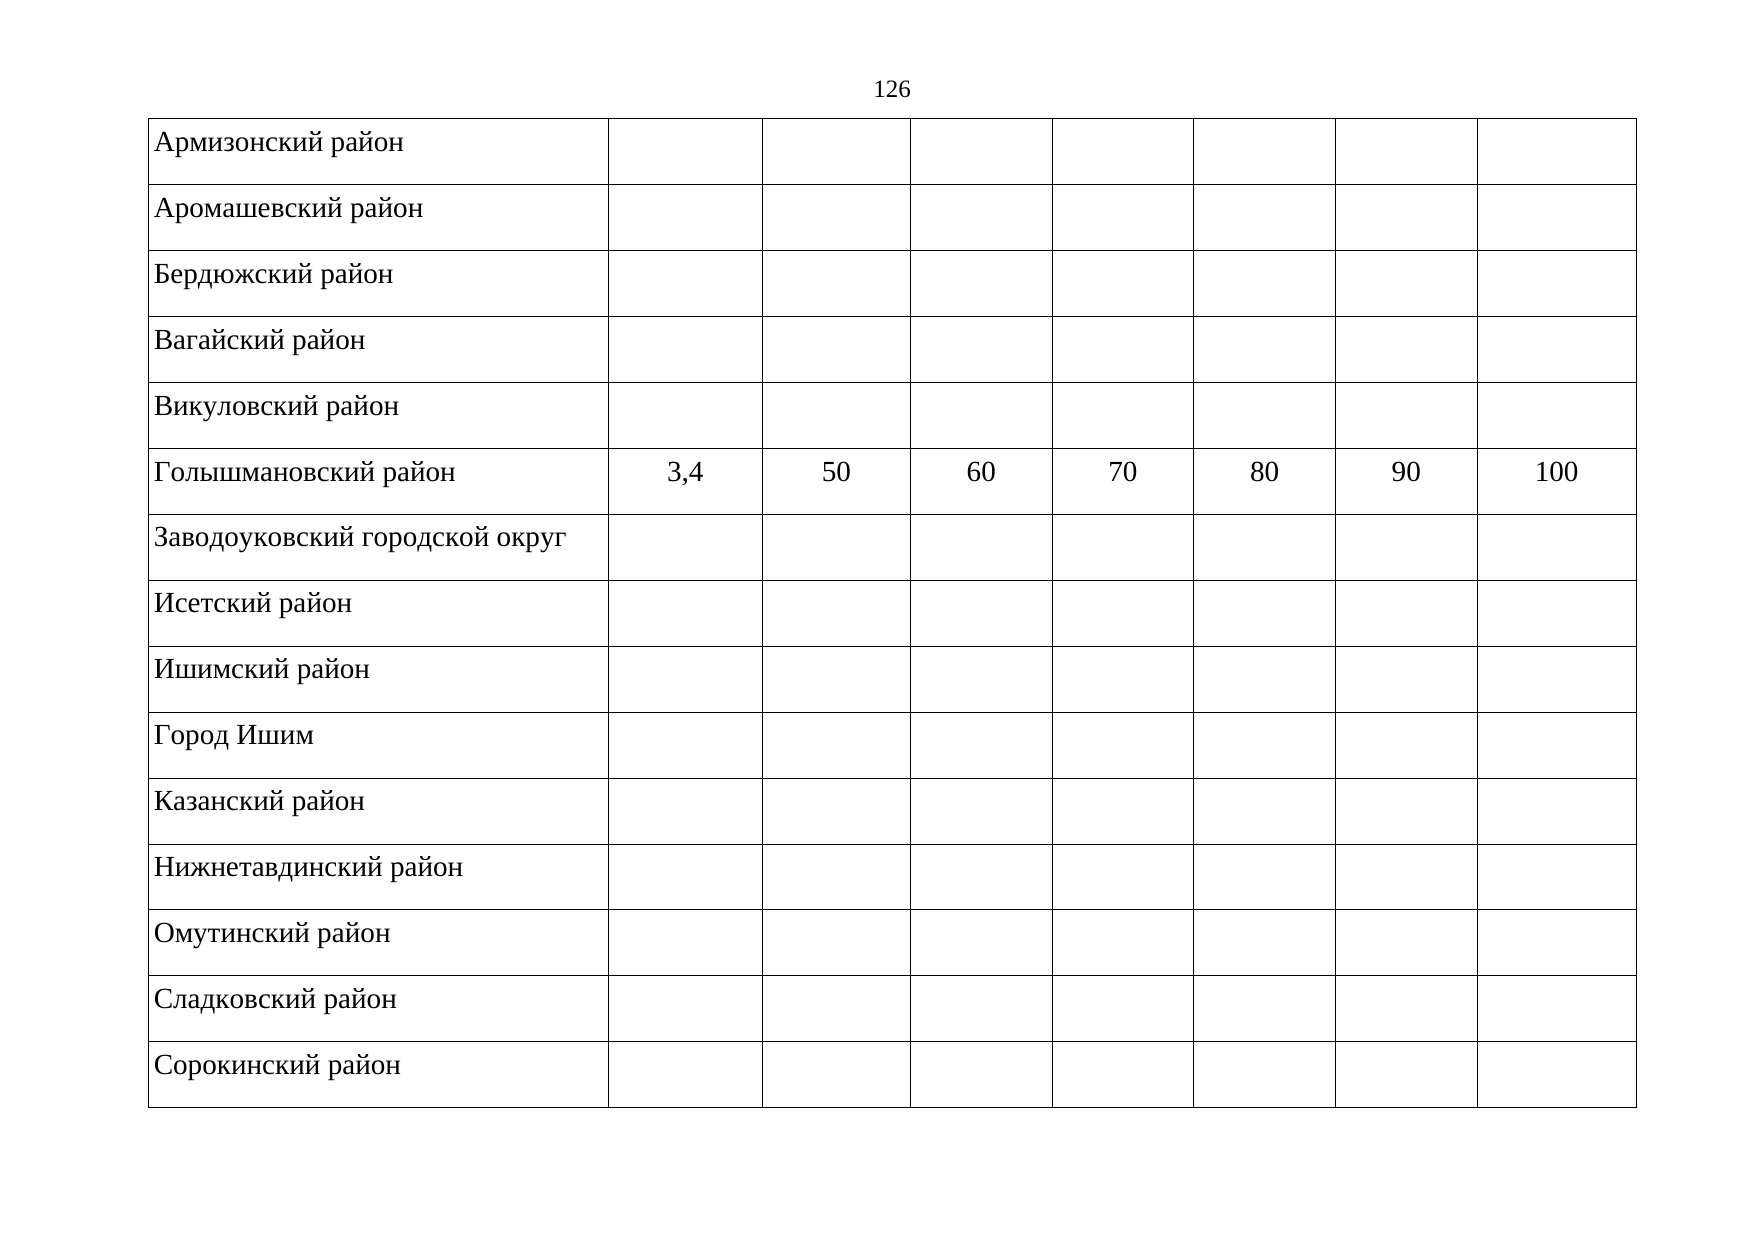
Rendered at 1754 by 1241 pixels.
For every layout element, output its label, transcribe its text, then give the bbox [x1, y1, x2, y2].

table_cell [609, 119, 762, 184]
table_cell [609, 713, 762, 777]
table_cell [1478, 119, 1636, 184]
table_cell [911, 317, 1052, 382]
table_cell [911, 515, 1052, 580]
table_cell [911, 1042, 1052, 1107]
table_cell [911, 647, 1052, 712]
table_cell Сорокинский район [149, 1042, 608, 1107]
table_cell [763, 713, 910, 777]
table_cell [609, 845, 762, 909]
table_cell [1336, 317, 1477, 382]
table_cell [763, 119, 910, 184]
table_cell 50 [763, 449, 910, 514]
table_cell [763, 976, 910, 1041]
table_cell [911, 251, 1052, 316]
table_cell [1478, 910, 1636, 975]
table_cell [763, 185, 910, 250]
table_cell Омутинский район [149, 910, 608, 975]
table_cell 100 [1478, 449, 1636, 514]
table_cell [1053, 317, 1193, 382]
table_cell [911, 910, 1052, 975]
table_cell [763, 581, 910, 646]
table_cell Бердюжский район [149, 251, 608, 316]
table_cell Казанский район [149, 779, 608, 843]
table_cell [1478, 713, 1636, 777]
table_cell [1053, 581, 1193, 646]
table_cell [911, 581, 1052, 646]
table_cell [911, 383, 1052, 448]
table_cell 90 [1336, 449, 1477, 514]
table_cell [609, 317, 762, 382]
table_cell [1336, 910, 1477, 975]
table_cell [1194, 845, 1335, 909]
table_cell [1194, 383, 1335, 448]
table_cell [763, 515, 910, 580]
table_cell [1194, 581, 1335, 646]
table_cell Вагайский район [149, 317, 608, 382]
table_cell [1053, 779, 1193, 843]
table_cell [1478, 976, 1636, 1041]
table_cell [1053, 185, 1193, 250]
table_cell [609, 581, 762, 646]
table_cell Нижнетавдинский район [149, 845, 608, 909]
table_cell [1053, 713, 1193, 777]
table_cell Голышмановский район [149, 449, 608, 514]
table_cell [1053, 383, 1193, 448]
table_cell [1053, 515, 1193, 580]
table_cell [1478, 185, 1636, 250]
table_cell [1053, 1042, 1193, 1107]
table_cell [1336, 1042, 1477, 1107]
table_cell [1194, 910, 1335, 975]
table_cell [609, 779, 762, 843]
table_cell [1478, 251, 1636, 316]
table_cell 3,4 [609, 449, 762, 514]
table_cell [1336, 251, 1477, 316]
table_cell [1478, 581, 1636, 646]
table_cell [609, 185, 762, 250]
table_cell [1478, 383, 1636, 448]
table_cell [1194, 1042, 1335, 1107]
table_cell [911, 119, 1052, 184]
table_cell [911, 185, 1052, 250]
table_cell Ишимский район [149, 647, 608, 712]
table_cell [1336, 647, 1477, 712]
table_cell [1053, 910, 1193, 975]
table_cell [609, 647, 762, 712]
table_cell [1194, 251, 1335, 316]
table_cell [1053, 845, 1193, 909]
table_cell [763, 317, 910, 382]
table_cell [1053, 976, 1193, 1041]
table_cell [1194, 976, 1335, 1041]
table_cell [609, 910, 762, 975]
table_cell [1194, 647, 1335, 712]
table_cell [763, 647, 910, 712]
table_cell [911, 779, 1052, 843]
table_cell [911, 976, 1052, 1041]
table_cell 70 [1053, 449, 1193, 514]
table_cell [1194, 515, 1335, 580]
table_cell [1194, 713, 1335, 777]
table_cell Викуловский район [149, 383, 608, 448]
table_cell [1336, 383, 1477, 448]
table_cell [609, 383, 762, 448]
table_cell 80 [1194, 449, 1335, 514]
table_cell [609, 1042, 762, 1107]
table_cell [1053, 647, 1193, 712]
table_cell [763, 1042, 910, 1107]
table_cell [1336, 779, 1477, 843]
table_cell [1336, 713, 1477, 777]
table_cell [1053, 251, 1193, 316]
table_cell Аромашевский район [149, 185, 608, 250]
table_cell [1053, 119, 1193, 184]
table_cell Город Ишим [149, 713, 608, 777]
table_cell [1336, 976, 1477, 1041]
table_cell [609, 515, 762, 580]
table_cell [763, 383, 910, 448]
table_cell [1336, 581, 1477, 646]
table_cell [609, 251, 762, 316]
table_cell [609, 976, 762, 1041]
table_cell Армизонский район [149, 119, 608, 184]
table_cell Заводоуковский городской округ [149, 515, 608, 580]
table_cell [1478, 515, 1636, 580]
table_cell [1194, 779, 1335, 843]
table_cell [1336, 185, 1477, 250]
table_cell Сладковский район [149, 976, 608, 1041]
table_cell [1194, 317, 1335, 382]
table_cell [763, 779, 910, 843]
table_cell [1194, 119, 1335, 184]
table_cell [1478, 1042, 1636, 1107]
table_cell [1336, 515, 1477, 580]
table_cell [1336, 119, 1477, 184]
table_cell [1478, 317, 1636, 382]
table_cell [1478, 779, 1636, 843]
table_cell [1478, 647, 1636, 712]
table_cell [911, 845, 1052, 909]
table_cell [1336, 845, 1477, 909]
table_cell [763, 845, 910, 909]
table_cell [763, 910, 910, 975]
table_cell 60 [911, 449, 1052, 514]
table_cell [1478, 845, 1636, 909]
table_cell [911, 713, 1052, 777]
table_cell [763, 251, 910, 316]
table_cell Исетский район [149, 581, 608, 646]
table_cell [1194, 185, 1335, 250]
